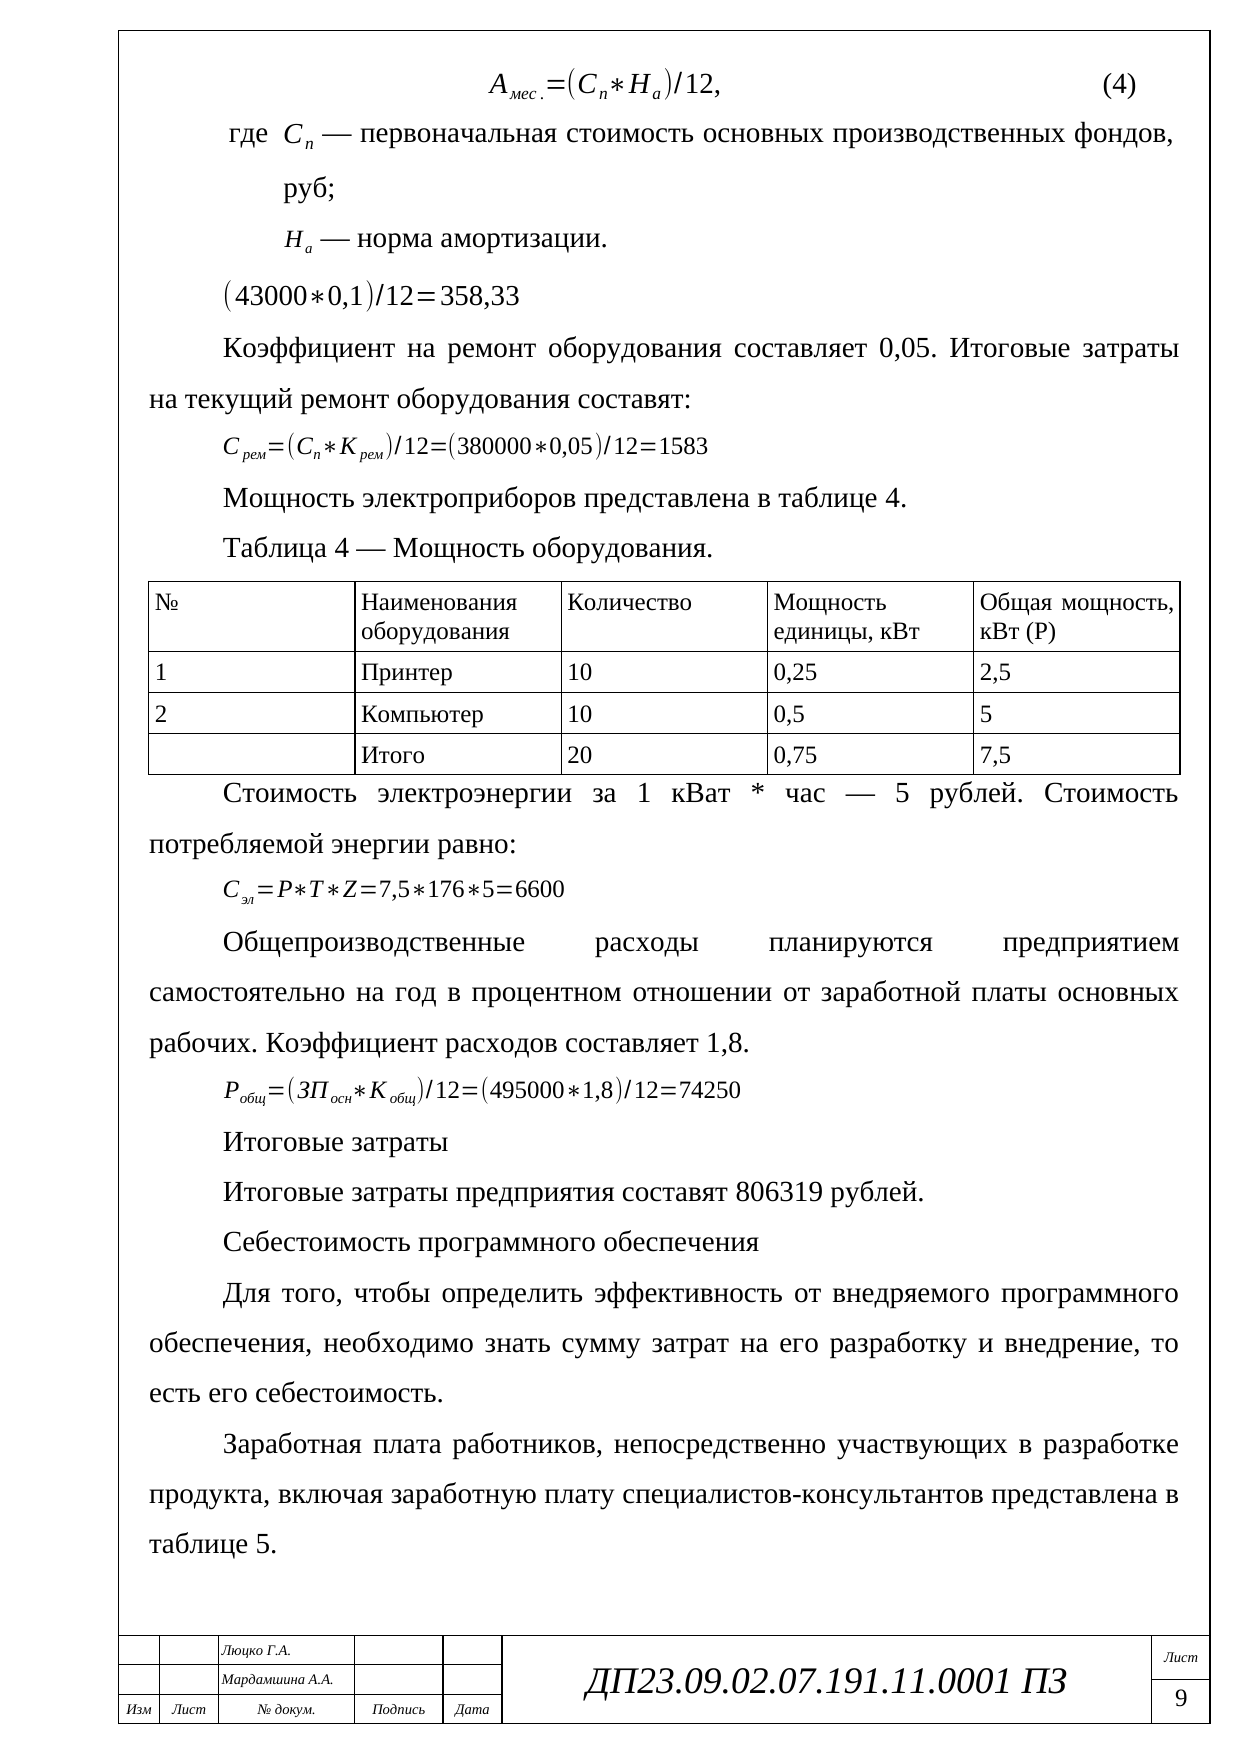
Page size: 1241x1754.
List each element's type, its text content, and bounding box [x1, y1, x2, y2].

text Стоимость электроэнергии за 1 кВат * час — 5 рублей. Стоимость потребляемой энергии равно: [149, 775, 1180, 859]
text Коэффициент на ремонт оборудования составляет 0,05. Итоговые затраты на текущий ремонт оборудования составят: [149, 331, 1180, 414]
table_cell 5 [974, 693, 1179, 733]
table_cell Компьютер [356, 693, 561, 733]
table_header Количество [562, 582, 767, 651]
text Таблица 4 — Мощность оборудования. [149, 530, 1180, 564]
table_cell 0,25 [768, 652, 973, 692]
table_cell 0,5 [768, 693, 973, 733]
table_header , [149, 60, 1059, 109]
table_cell 0,75 [768, 734, 973, 774]
table_cell Принтер [356, 652, 561, 692]
table_cell 7,5 [974, 734, 1179, 774]
text Мощность электроприборов представлена в таблице 4. [149, 480, 1180, 513]
table_header Общая мощность, кВт (Р) [974, 582, 1179, 651]
text Заработная плата работников, непосредственно участвующих в разработке продукта, включая заработную плату специалистов-консультантов представлена в таблице 5. [149, 1426, 1180, 1560]
table_cell — первоначальная стоимость основных производственных фондов, руб; — норма амортизации. [278, 110, 1180, 279]
table_cell 2,5 [974, 652, 1179, 692]
table_header № [149, 582, 354, 651]
table_cell 10 [562, 652, 767, 692]
table_cell 20 [562, 734, 767, 774]
table_header Наименования оборудования [356, 582, 561, 651]
text Итоговые затраты предприятия составят 806319 рублей. [149, 1174, 1180, 1208]
table_header Мощность единицы, кВт [768, 582, 973, 651]
subtitle Себестоимость программного обеспечения [223, 1224, 1180, 1258]
table_cell 10 [562, 693, 767, 733]
table_cell Итого [356, 734, 561, 774]
table_cell [149, 734, 354, 774]
subtitle Итоговые затраты [223, 1124, 1180, 1157]
table_cell 2 [149, 693, 354, 733]
text Для того, чтобы определить эффективность от внедряемого программного обеспечения, необходимо знать сумму затрат на его разработку и внедрение, то есть его себестоимость. [149, 1275, 1180, 1409]
table_header (4) [1059, 60, 1180, 109]
text Общепроизводственные расходы планируются предприятием самостоятельно на год в процентном отношении от заработной платы основных рабочих. Коэффициент расходов составляет 1,8. [149, 924, 1180, 1058]
table_cell 1 [149, 652, 354, 692]
table_cell где [149, 110, 277, 279]
